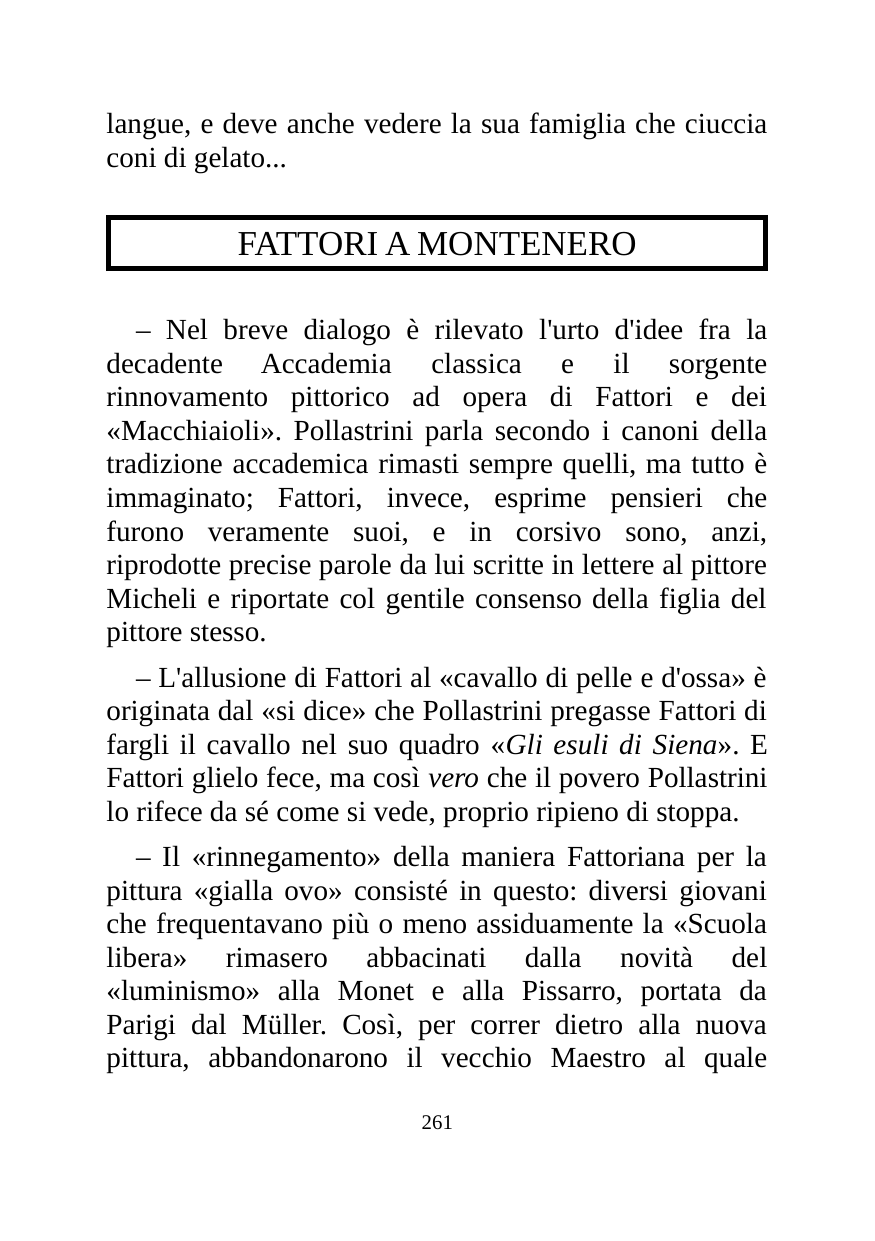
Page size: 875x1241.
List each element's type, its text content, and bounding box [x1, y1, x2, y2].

subtitle FATTORI A MONTENERO [111, 220, 763, 266]
text langue, e deve anche vedere la sua famiglia che ciuccia coni di gelato... [106, 106, 768, 173]
text – L'allusione di Fattori al «cavallo di pelle e d'ossa» è originata dal «si dice» che Pollastrini pregasse Fattori di fargli il cavallo nel suo quadro «Gli esuli di Siena». E Fattori glielo fece, ma così vero che il povero Pollastrini lo rifece da sé come si vede, proprio ripieno di stoppa. [106, 660, 768, 827]
text – Il «rinnegamento» della maniera Fattoriana per la pittura «gialla ovo» consisté in questo: diversi giovani che frequentavano più o meno assiduamente la «Scuola libera» rimasero abbacinati dalla novità del «luminismo» alla Monet e alla Pissarro, portata da Parigi dal Müller. Così, per correr dietro alla nuova pittura, abbandonarono il vecchio Maestro al quale [106, 839, 768, 1074]
text – Nel breve dialogo è rilevato l'urto d'idee fra la decadente Accademia classica e il sorgente rinnovamento pittorico ad opera di Fattori e dei «Macchiaioli». Pollastrini parla secondo i canoni della tradizione accademica rimasti sempre quelli, ma tutto è immaginato; Fattori, invece, esprime pensieri che furono veramente suoi, e in corsivo sono, anzi, riprodotte precise parole da lui scritte in lettere al pittore Micheli e riportate col gentile consenso della figlia del pittore stesso. [106, 312, 768, 648]
